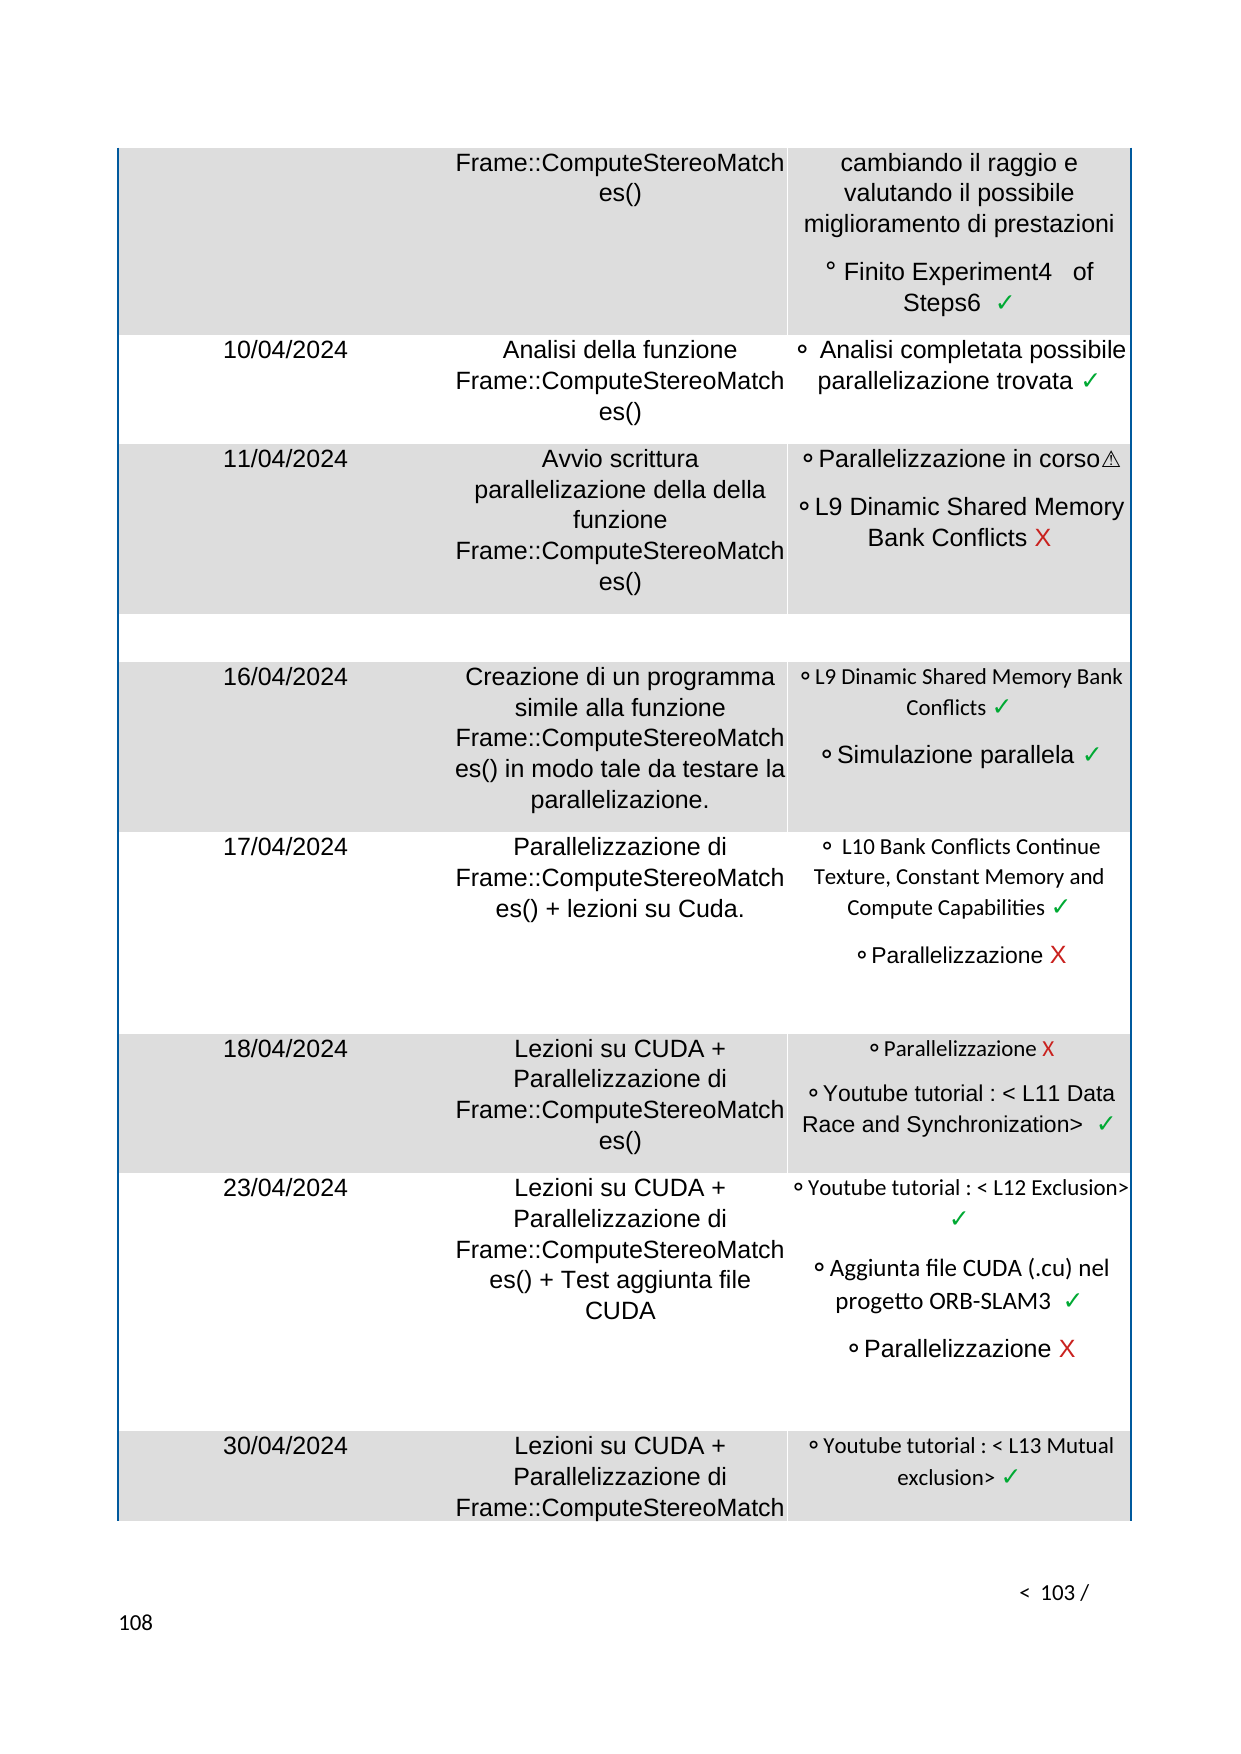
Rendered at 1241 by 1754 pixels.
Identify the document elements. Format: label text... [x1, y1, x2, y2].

table_cell ⚬ L10 Bank Conflicts Continue Texture, Constant Memory and Compute Capabilities ✓ ⚬Parallelizzazione X [788, 832, 1130, 1034]
table_cell Lezioni su CUDA + Parallelizzazione di Frame::ComputeStereoMatches() + Test aggiunta file CUDA [453, 1173, 787, 1431]
table_cell Avvio scrittura parallelizazione della della funzione Frame::ComputeStereoMatches() [453, 444, 787, 614]
table_cell [119, 148, 453, 335]
table_cell 11/04/2024 [119, 444, 453, 614]
table_cell Analisi della funzione Frame::ComputeStereoMatches() [453, 335, 787, 444]
table_cell ⚬Parallelizzazione X ⚬Youtube tutorial : < L11 Data Race and Synchronization> ✓ [788, 1034, 1130, 1173]
table_cell ⚬Youtube tutorial : < L13 Mutual exclusion> ✓ [788, 1431, 1130, 1521]
table_cell 18/04/2024 [119, 1034, 453, 1173]
table_cell Frame::ComputeStereoMatches() [453, 148, 787, 335]
table_cell Creazione di un programma simile alla funzione Frame::ComputeStereoMatches() in modo tale da testare la parallelizazione. [453, 662, 787, 832]
table_cell 10/04/2024 [119, 335, 453, 444]
table_cell 23/04/2024 [119, 1173, 453, 1431]
table_cell ⚬Youtube tutorial : < L12 Exclusion> ✓ ⚬Aggiunta file CUDA (.cu) nel progetto ORB-SLAM3 ✓ ⚬Parallelizzazione X [788, 1173, 1130, 1431]
table_cell Lezioni su CUDA + Parallelizzazione di Frame::ComputeStereoMatch [453, 1431, 787, 1521]
table_cell ⚬L9 Dinamic Shared Memory Bank Conflicts ✓ ⚬Simulazione parallela ✓ [788, 662, 1130, 832]
table_cell 17/04/2024 [119, 832, 453, 1034]
table_cell cambiando il raggio e valutando il possibile miglioramento di prestazioni ° Finito Experiment4 of Steps6 ✓ [788, 148, 1130, 335]
table_cell Parallelizzazione di Frame::ComputeStereoMatches() + lezioni su Cuda. [453, 832, 787, 1034]
table_cell [453, 614, 787, 662]
table_cell [788, 614, 1130, 662]
table_cell ⚬Parallelizzazione in corso⚠️ ⚬L9 Dinamic Shared Memory Bank Conflicts X [788, 444, 1130, 614]
table_cell 30/04/2024 [119, 1431, 453, 1521]
table_cell [119, 614, 453, 662]
table_cell ⚬ Analisi completata possibile parallelizazione trovata ✓ [788, 335, 1130, 444]
table_cell 16/04/2024 [119, 662, 453, 832]
table_cell Lezioni su CUDA + Parallelizzazione di Frame::ComputeStereoMatches() [453, 1034, 787, 1173]
